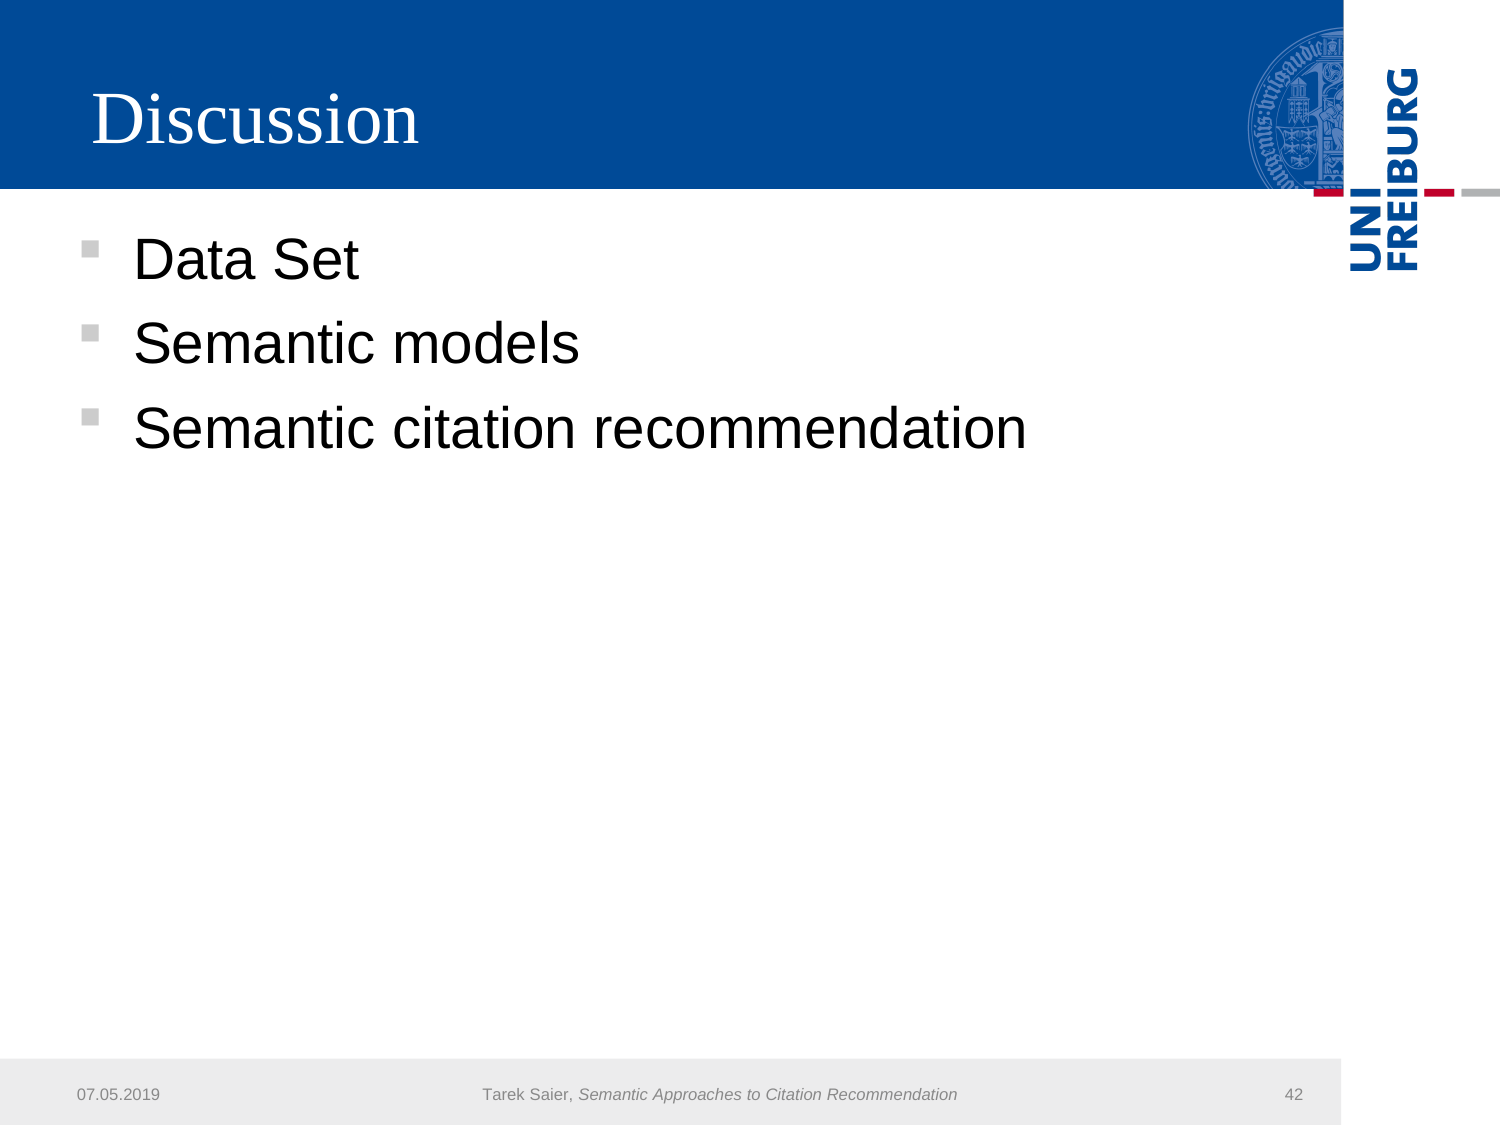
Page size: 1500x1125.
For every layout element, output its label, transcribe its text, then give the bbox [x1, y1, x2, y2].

list Data Set Semantic models Semantic citation recommendation [76, 221, 1341, 1009]
title Discussion [76, 49, 1235, 178]
picture [0, 0, 1500, 271]
